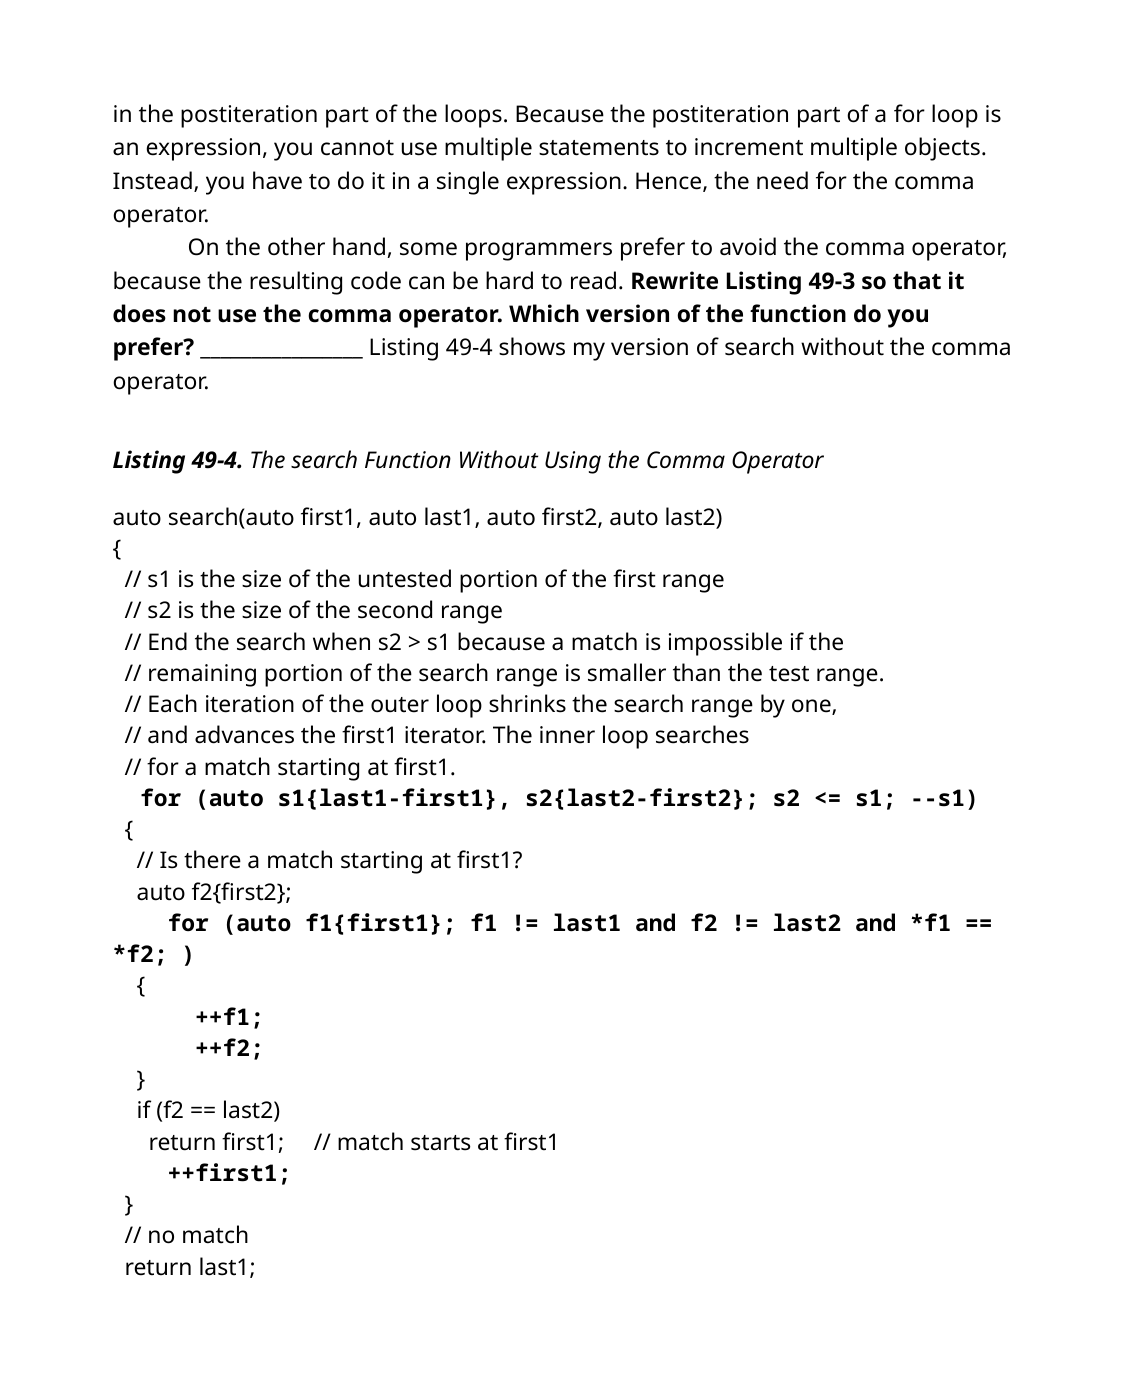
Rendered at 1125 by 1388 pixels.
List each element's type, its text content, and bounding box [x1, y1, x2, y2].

text return last1; [112, 1251, 1012, 1282]
text // End the search when s2 > s1 because a match is impossible if the [112, 626, 1012, 657]
text ++f1; [112, 1001, 1012, 1032]
text // no match [112, 1219, 1012, 1251]
text ++f2; [112, 1032, 1012, 1063]
text for (auto f1{first1}; f1 != last1 and f2 != last2 and *f1 == *f2; ) [112, 907, 1012, 969]
text ++first1; [112, 1157, 1012, 1188]
text if (f2 == last2) [112, 1094, 1012, 1126]
text } [112, 1063, 1012, 1094]
text Listing 49-4. The search Function Without Using the Comma Operator [112, 444, 1012, 475]
text // for a match starting at first1. [112, 751, 1012, 782]
text // remaining portion of the search range is smaller than the test range. [112, 657, 1012, 688]
text // s2 is the size of the second range [112, 594, 1012, 626]
text auto search(auto first1, auto last1, auto first2, auto last2) [112, 501, 1012, 532]
text // s1 is the size of the untested portion of the first range [112, 563, 1012, 594]
text in the postiteration part of the loops. Because the postiteration part of a for loop is an expression, you cannot use multiple statements to increment multiple objects. Instead, you have to do it in a single expression. Hence, the need for the comma operator. [112, 96, 1012, 229]
text { [112, 532, 1012, 563]
text for (auto s1{last1-first1}, s2{last2-first2}; s2 <= s1; --s1) [112, 782, 1012, 813]
text // Each iteration of the outer loop shrinks the search range by one, [112, 688, 1012, 719]
text auto f2{first2}; [112, 876, 1012, 907]
text return first1; // match starts at first1 [112, 1126, 1012, 1157]
text { [112, 813, 1012, 844]
text On the other hand, some programmers prefer to avoid the comma operator, because the resulting code can be hard to read. Rewrite Listing 49-3 so that it does not use the comma operator. Which version of the function do you prefer? ________________ Listing 49-4 shows my version of search without the comma operator. [112, 229, 1012, 396]
text // Is there a match starting at first1? [112, 844, 1012, 876]
text { [112, 969, 1012, 1001]
text // and advances the first1 iterator. The inner loop searches [112, 719, 1012, 751]
text } [112, 1188, 1012, 1219]
